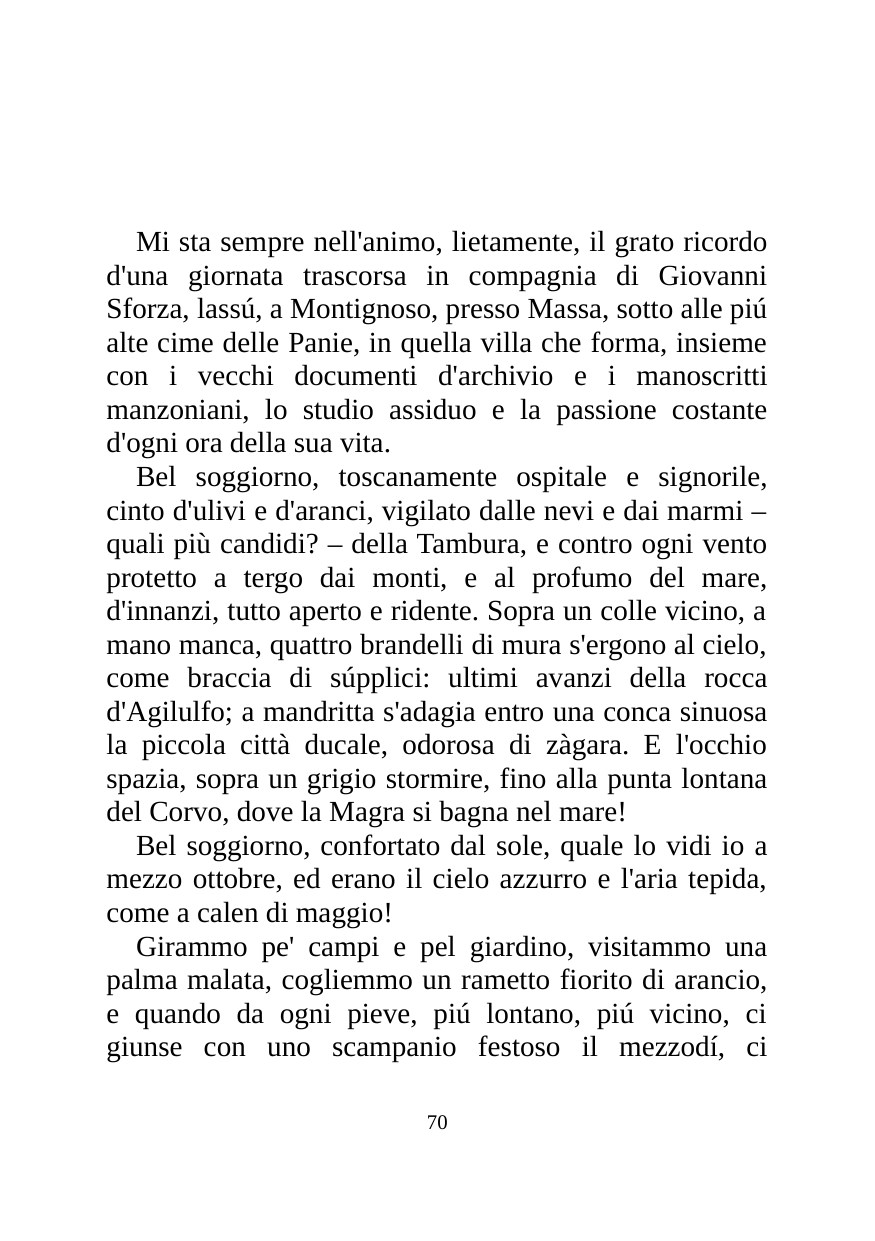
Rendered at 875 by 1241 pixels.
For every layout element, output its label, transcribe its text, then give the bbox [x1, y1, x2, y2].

text Mi sta sempre nell'animo, lietamente, il grato ricordo d'una giornata trascorsa in compagnia di Giovanni Sforza, lassú, a Montignoso, presso Massa, sotto alle piú alte cime delle Panie, in quella villa che forma, insieme con i vecchi documenti d'archivio e i manoscritti manzoniani, lo studio assiduo e la passione costante d'ogni ora della sua vita. [106, 224, 768, 459]
text Bel soggiorno, confortato dal sole, quale lo vidi io a mezzo ottobre, ed erano il cielo azzurro e l'aria tepida, come a calen di maggio! [106, 828, 768, 929]
text Bel soggiorno, toscanamente ospitale e signorile, cinto d'ulivi e d'aranci, vigilato dalle nevi e dai marmi – quali più candidi? – della Tambura, e contro ogni vento protetto a tergo dai monti, e al profumo del mare, d'innanzi, tutto aperto e ridente. Sopra un colle vicino, a mano manca, quattro brandelli di mura s'ergono al cielo, come braccia di súpplici: ultimi avanzi della rocca d'Agilulfo; a mandritta s'adagia entro una conca sinuosa la piccola città ducale, odorosa di zàgara. E l'occhio spazia, sopra un grigio stormire, fino alla punta lontana del Corvo, dove la Magra si bagna nel mare! [106, 459, 768, 828]
text Girammo pe' campi e pel giardino, visitammo una palma malata, cogliemmo un rametto fiorito di arancio, e quando da ogni pieve, piú lontano, piú vicino, ci giunse con uno scampanio festoso il mezzodí, ci [106, 929, 768, 1063]
